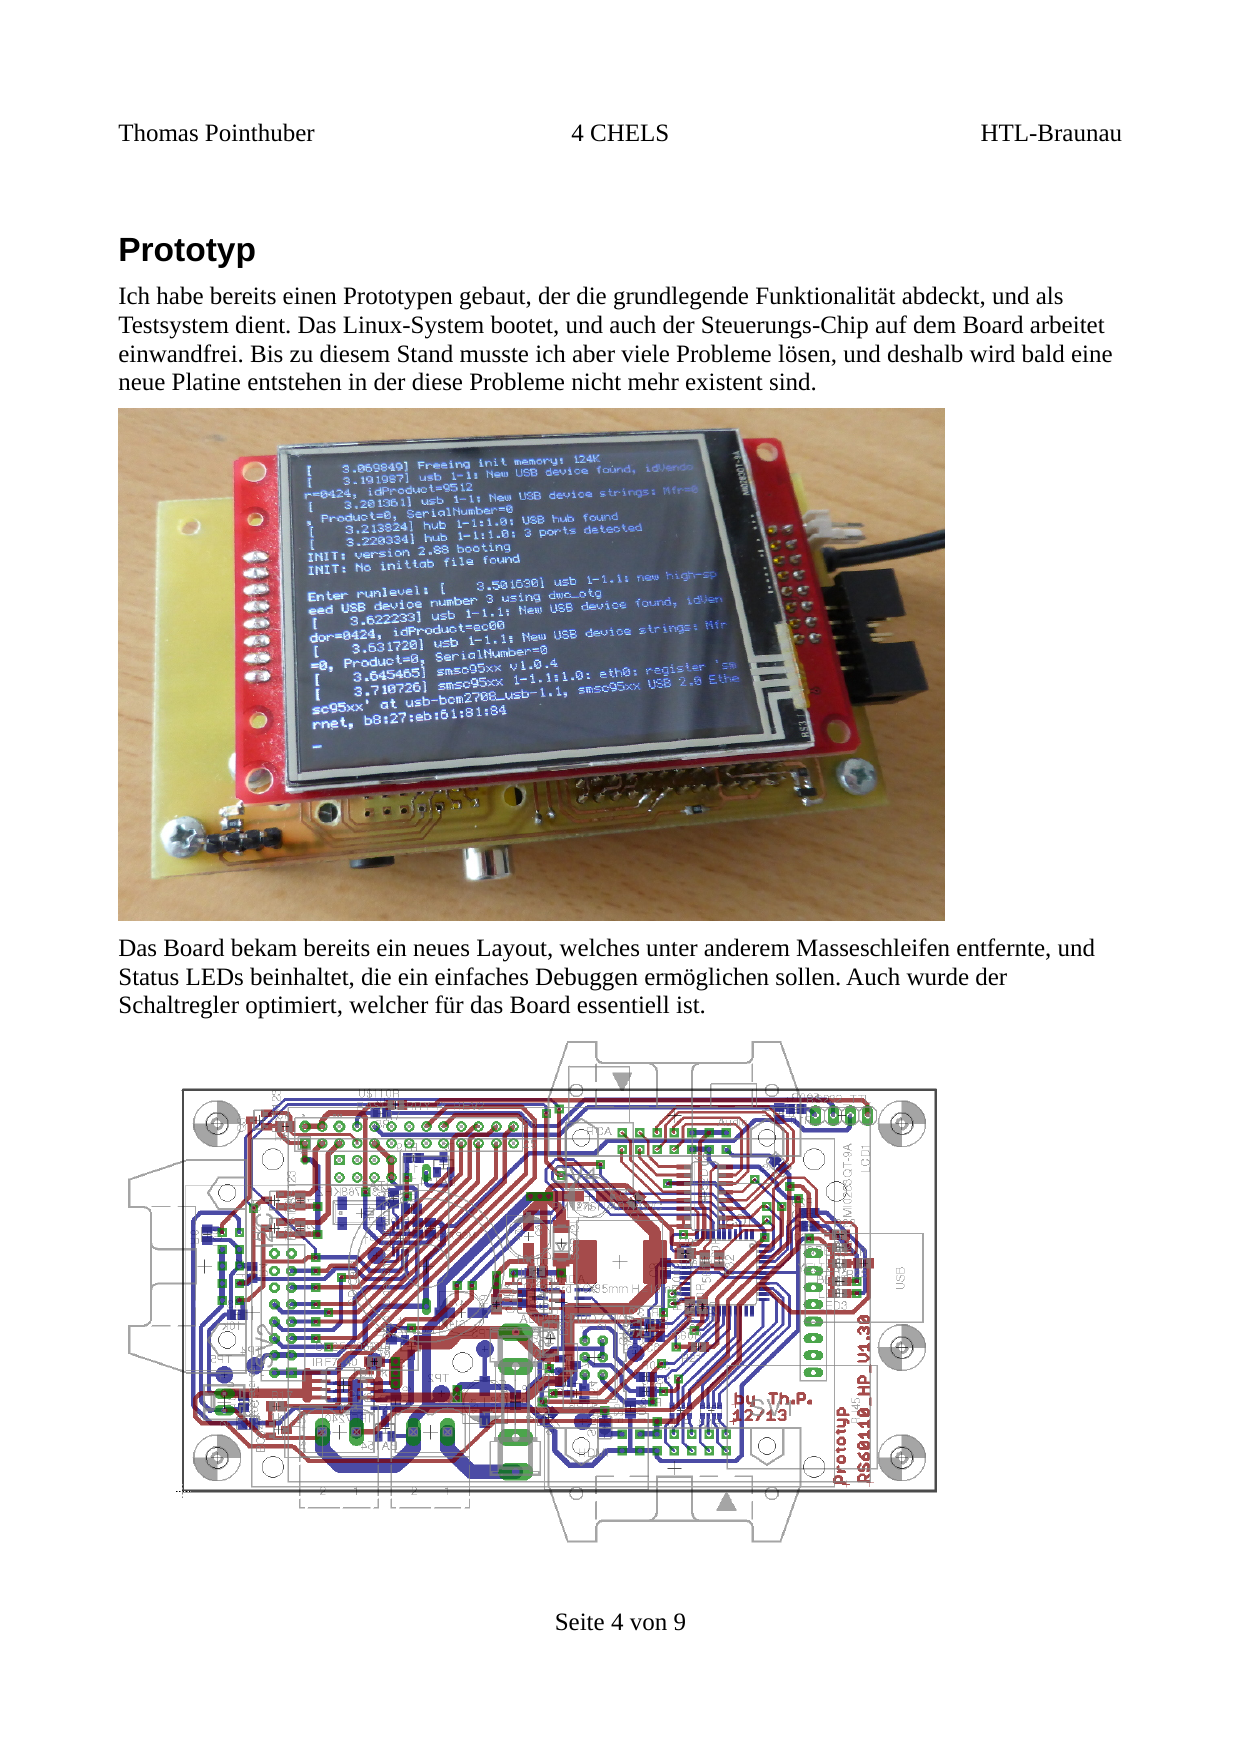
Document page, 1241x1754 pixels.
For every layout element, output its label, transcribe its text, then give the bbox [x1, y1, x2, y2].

text Das Board bekam bereits ein neues Layout, welches unter anderem Masseschleifen entfernte, und Status LEDs beinhaltet, die ein einfaches Debuggen ermöglichen sollen. Auch wurde der Schaltregler optimiert, welcher für das Board essentiell ist. [118, 933, 1122, 1019]
text Ich habe bereits einen Prototypen gebaut, der die grundlegende Funktionalität abdeckt, und als Testsystem dient. Das Linux-System bootet, und auch der Steuerungs-Chip auf dem Board arbeitet einwandfrei. Bis zu diesem Stand musste ich aber viele Probleme lösen, und deshalb wird bald eine neue Platine entstehen in der diese Probleme nicht mehr existent sind. [118, 281, 1122, 396]
picture [118, 408, 945, 921]
subtitle Prototyp [118, 230, 1122, 269]
picture [118, 1031, 944, 1552]
